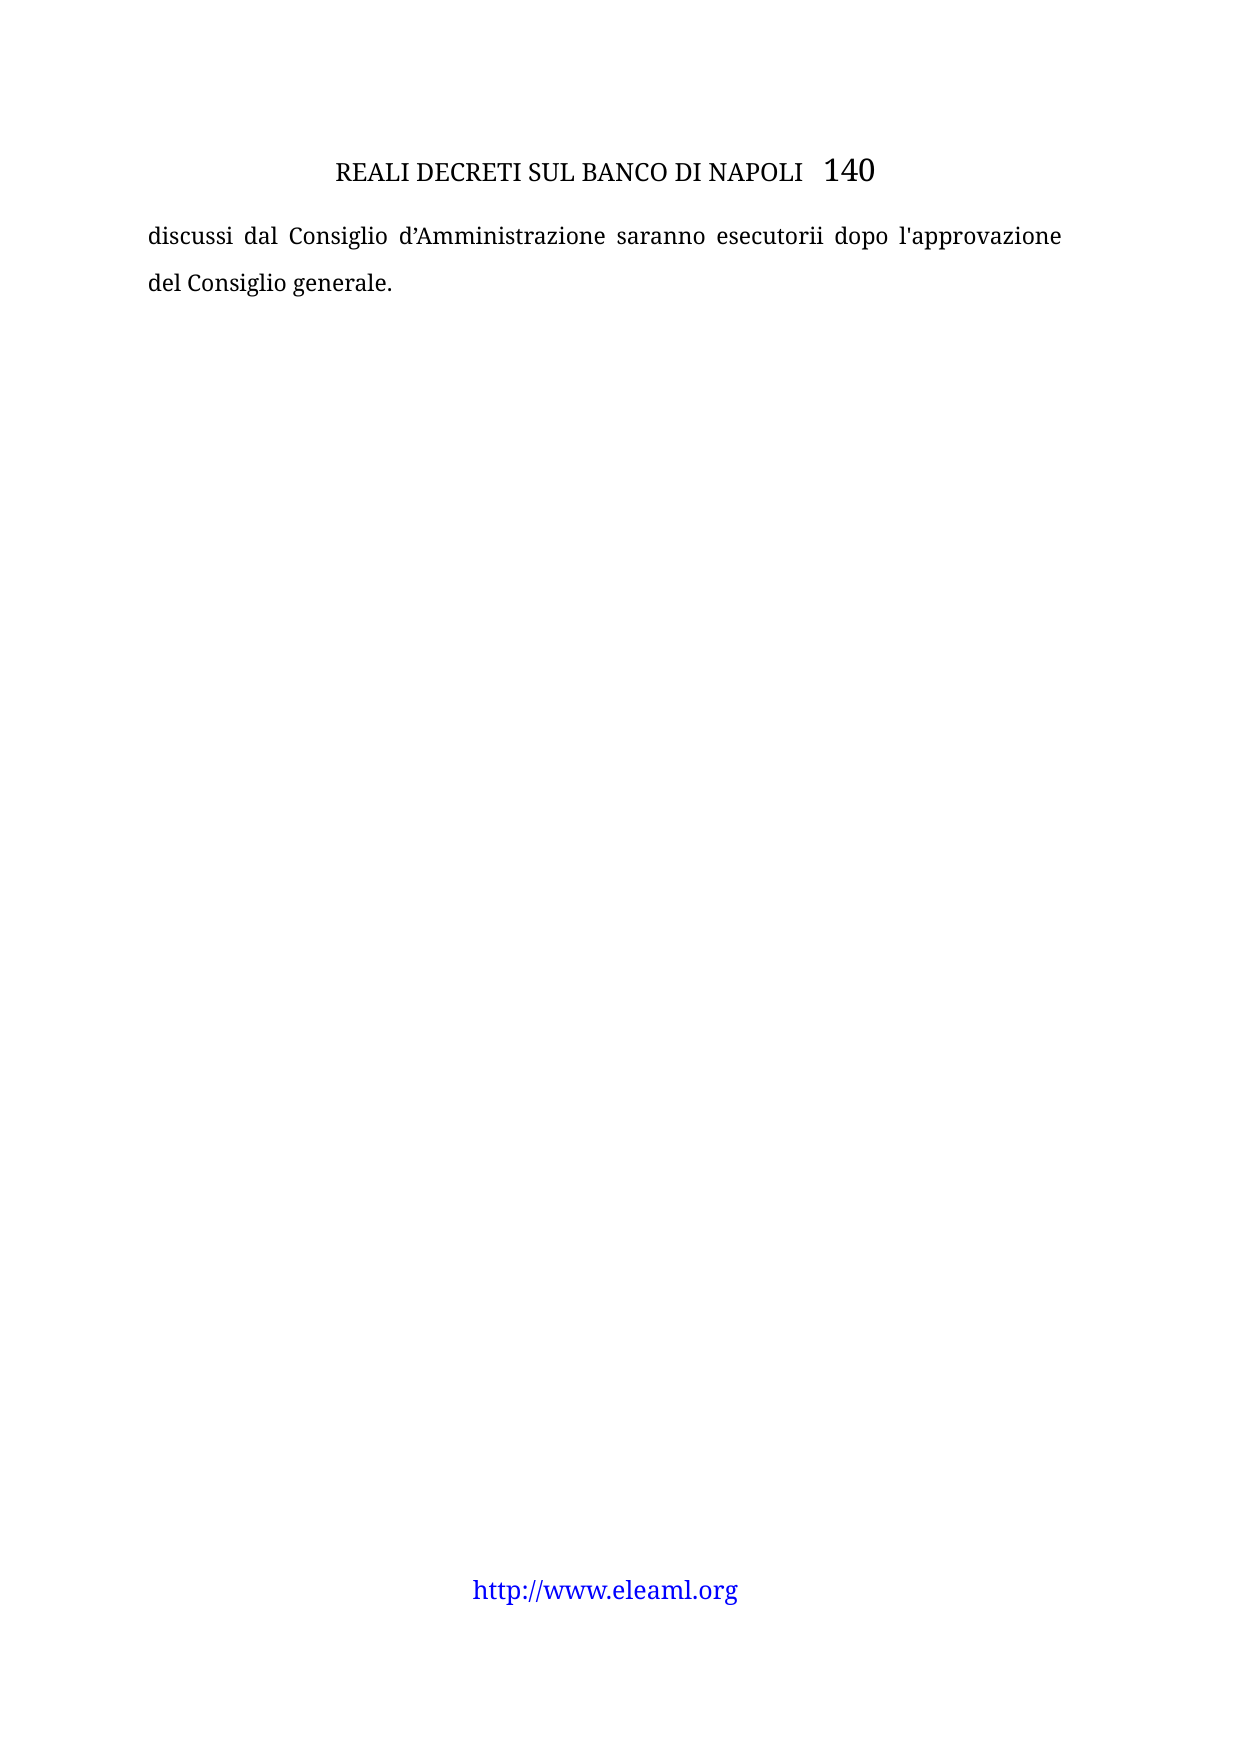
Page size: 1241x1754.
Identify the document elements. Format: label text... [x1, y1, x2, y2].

text discussi dal Consiglio d’Amministrazione saranno esecutorii dopo l'approvazione del Consiglio generale. [148, 220, 1063, 298]
